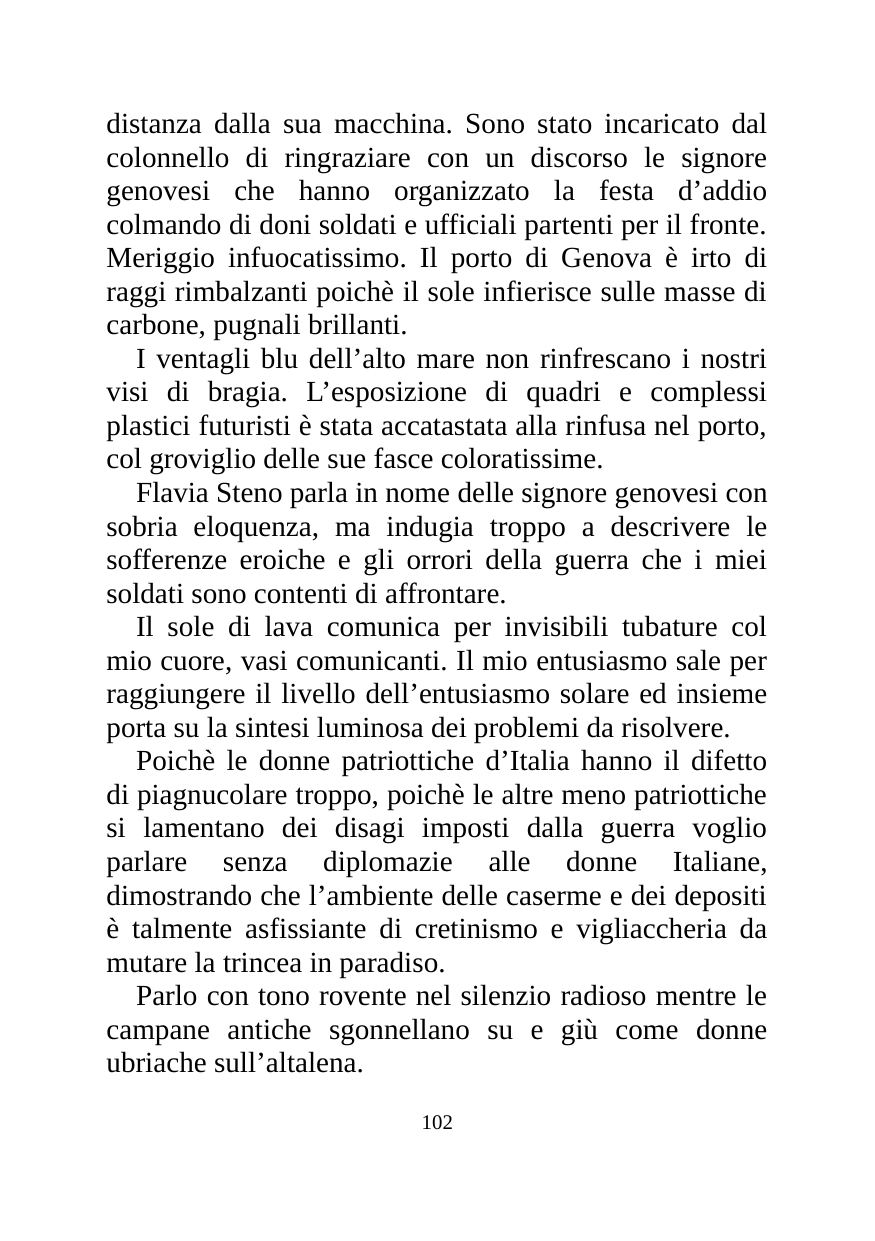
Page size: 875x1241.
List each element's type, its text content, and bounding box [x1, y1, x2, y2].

text I ventagli blu dell’alto mare non rinfrescano i nostri visi di bragia. L’esposizione di quadri e complessi plastici futuristi è stata accatastata alla rinfusa nel porto, col groviglio delle sue fasce coloratissime. [106, 341, 768, 475]
text distanza dalla sua macchina. Sono stato incaricato dal colonnello di ringraziare con un discorso le signore genovesi che hanno organizzato la festa d’addio colmando di doni soldati e ufficiali partenti per il fronte. Meriggio infuocatissimo. Il porto di Genova è irto di raggi rimbalzanti poichè il sole infierisce sulle masse di carbone, pugnali brillanti. [106, 106, 768, 341]
text Parlo con tono rovente nel silenzio radioso mentre le campane antiche sgonnellano su e giù come donne ubriache sull’altalena. [106, 978, 768, 1079]
text Flavia Steno parla in nome delle signore genovesi con sobria eloquenza, ma indugia troppo a descrivere le sofferenze eroiche e gli orrori della guerra che i miei soldati sono contenti di affrontare. [106, 475, 768, 609]
text Poichè le donne patriottiche d’Italia hanno il difetto di piagnucolare troppo, poichè le altre meno patriottiche si lamentano dei disagi imposti dalla guerra voglio parlare senza diplomazie alle donne Italiane, dimostrando che l’ambiente delle caserme e dei depositi è talmente asfissiante di cretinismo e vigliaccheria da mutare la trincea in paradiso. [106, 743, 768, 978]
text Il sole di lava comunica per invisibili tubature col mio cuore, vasi comunicanti. Il mio entusiasmo sale per raggiungere il livello dell’entusiasmo solare ed insieme porta su la sintesi luminosa dei problemi da risolvere. [106, 609, 768, 743]
